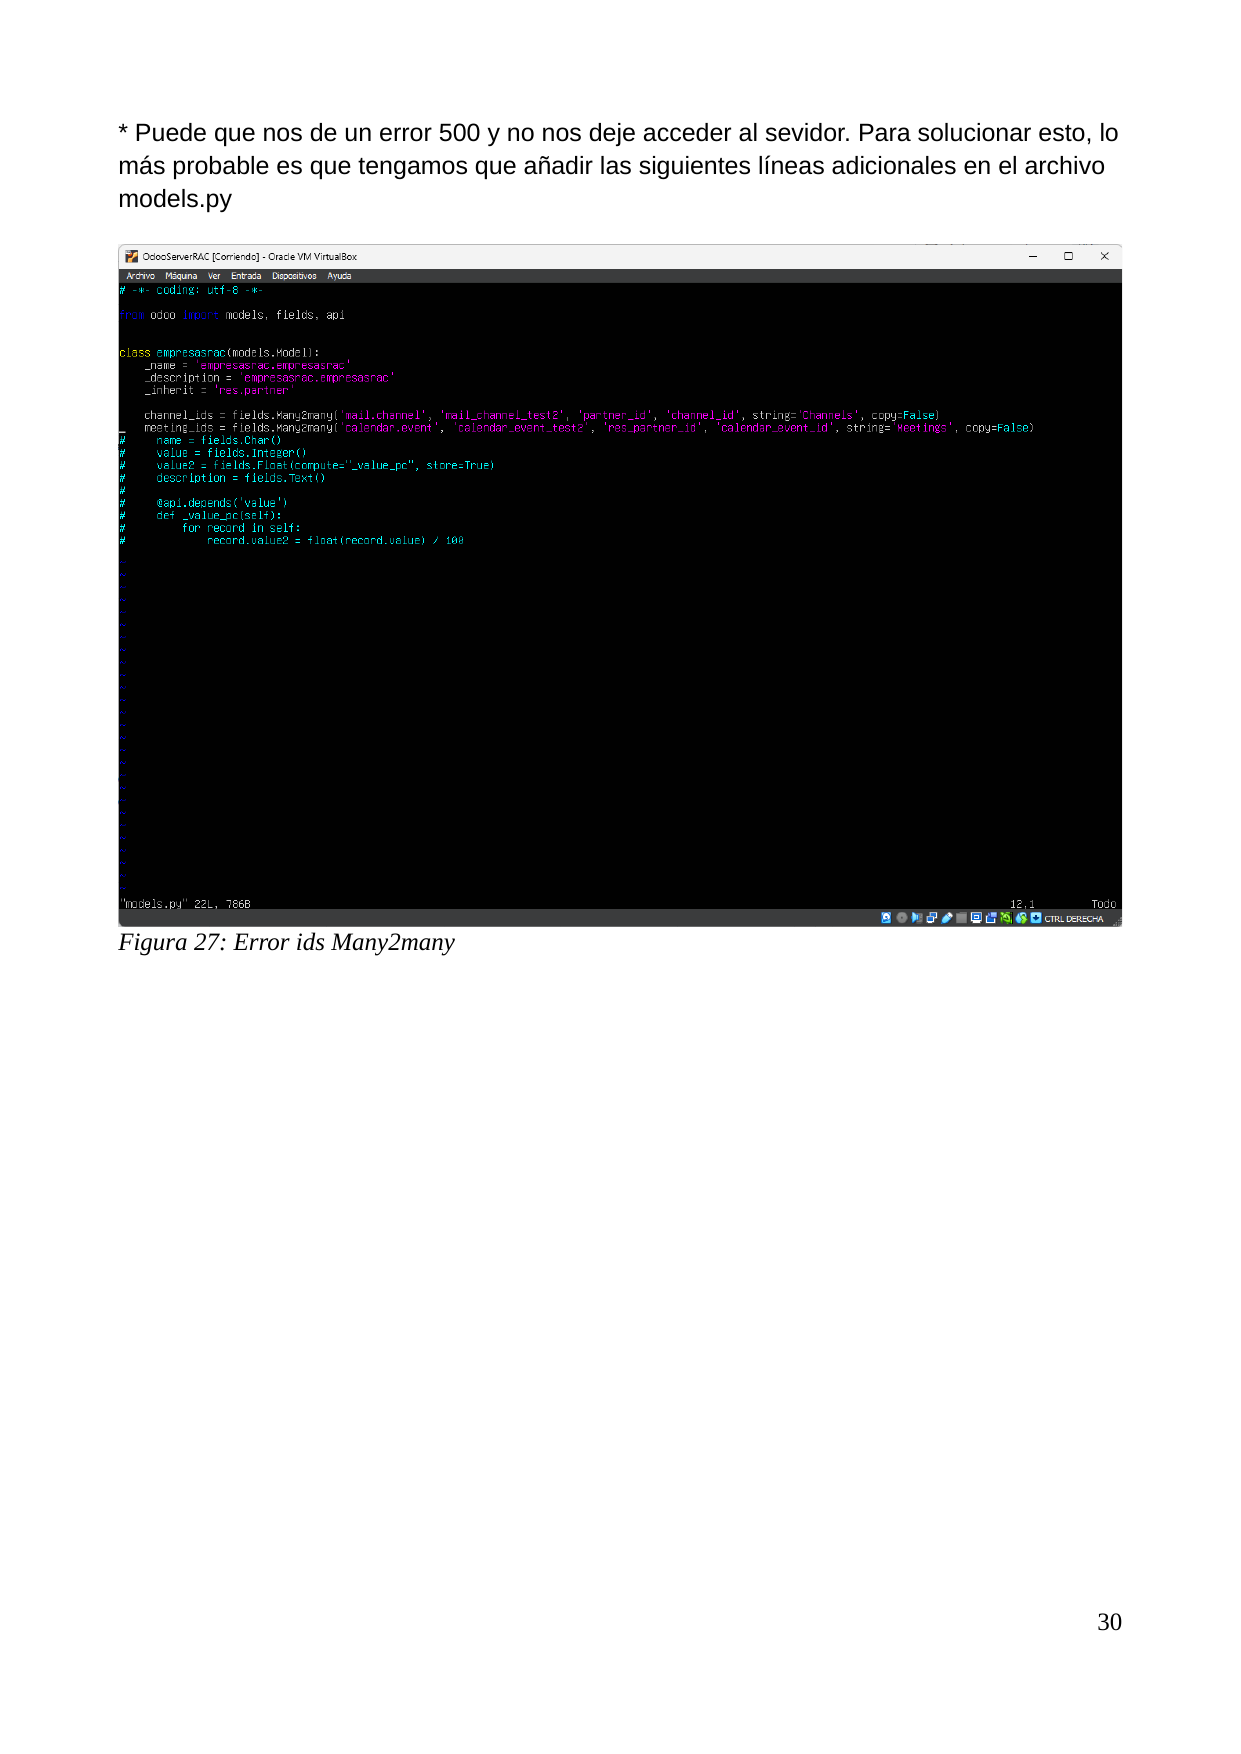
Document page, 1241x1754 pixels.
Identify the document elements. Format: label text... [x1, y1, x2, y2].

text * Puede que nos de un error 500 y no nos deje acceder al sevidor. Para solucionar esto, lo más probable es que tengamos que añadir las siguientes líneas adicionales en el archivo models.py [118, 118, 1122, 213]
text Figura 27: Error ids Many2many [118, 927, 1122, 956]
picture [118, 244, 1123, 927]
